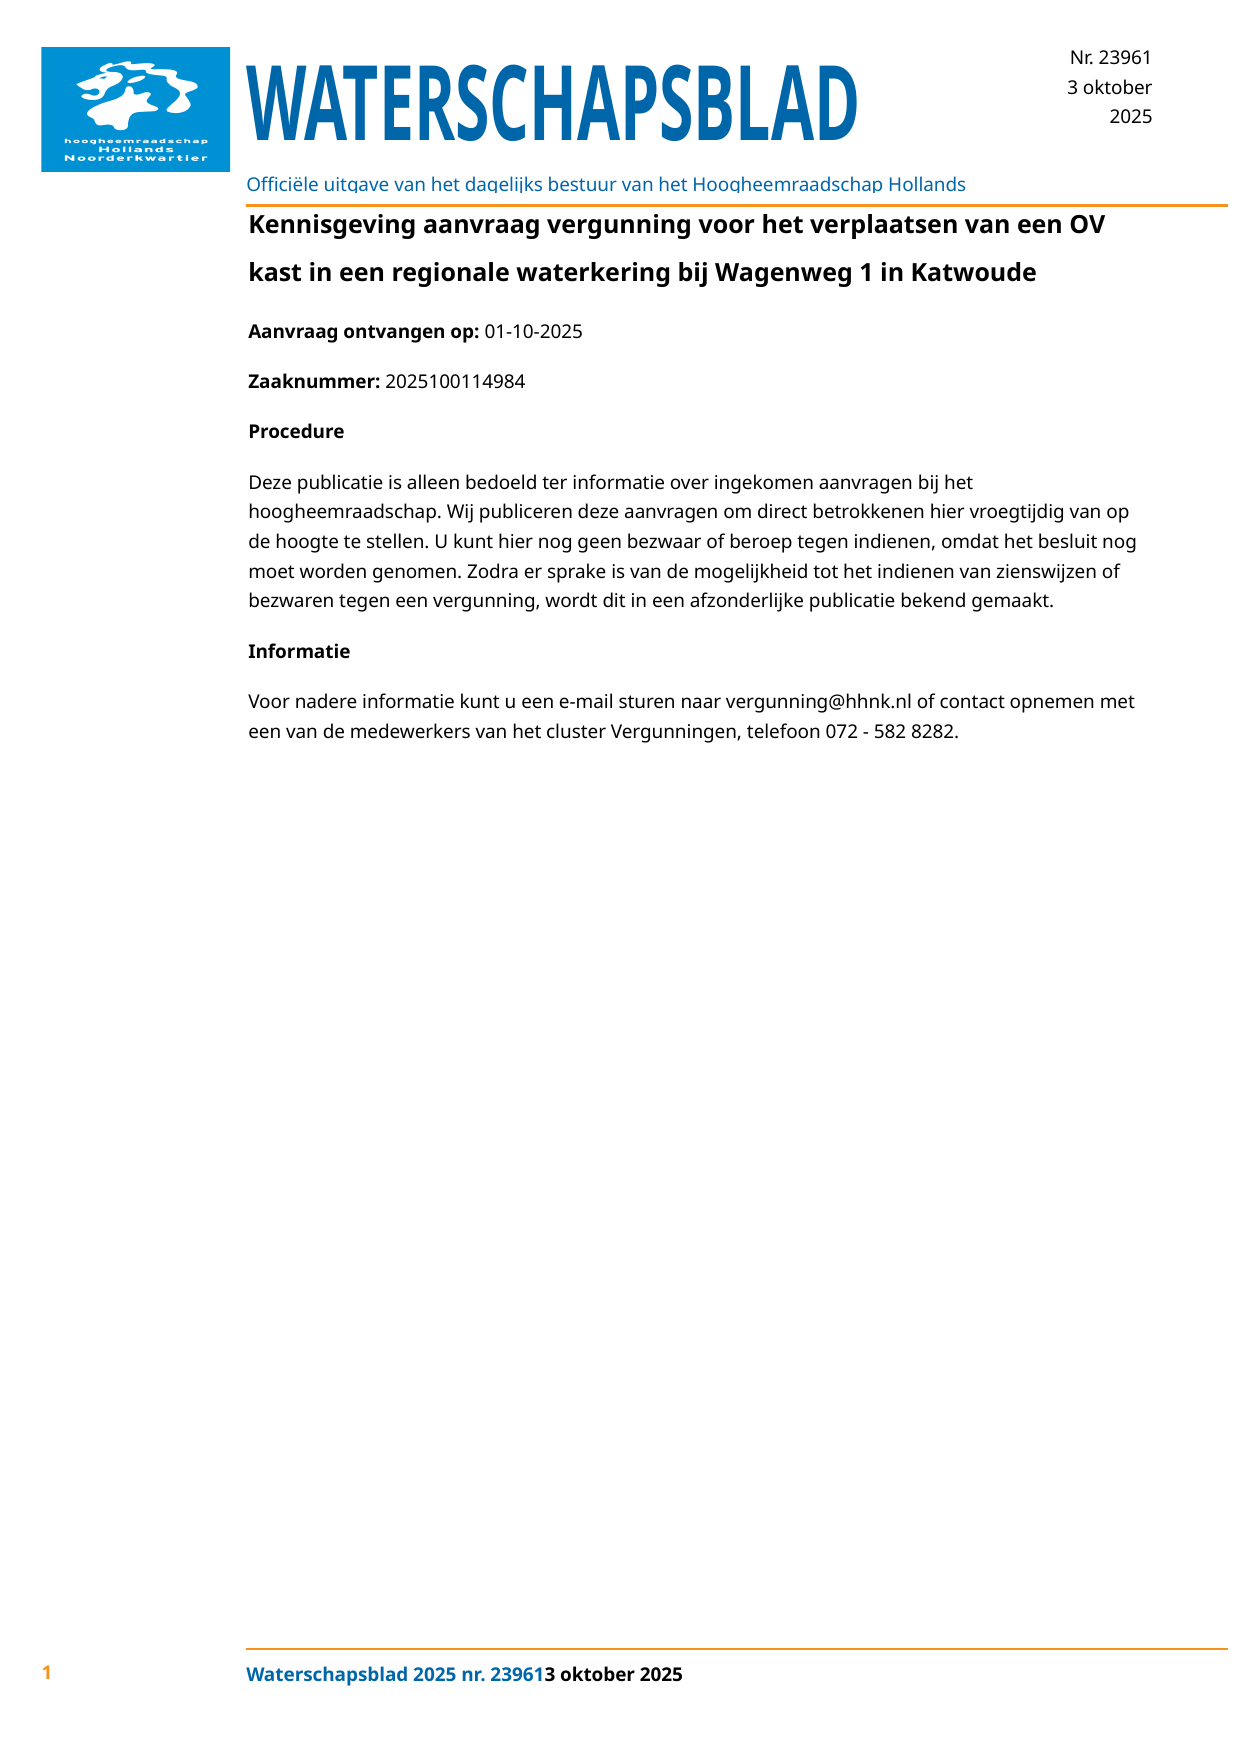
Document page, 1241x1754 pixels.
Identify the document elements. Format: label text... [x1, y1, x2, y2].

text Informatie [248, 638, 1152, 664]
picture [78, 64, 122, 99]
text Zaaknummer: 2025100114984 [248, 368, 1152, 394]
text Aanvraag ontvangen op: 01-10-2025 [248, 318, 1152, 344]
picture [129, 76, 144, 82]
picture [88, 87, 157, 130]
text Procedure [248, 419, 1152, 444]
text Voor nadere informatie kunt u een e-mail sturen naar vergunning@hhnk.nl of contact opnemen met een van de medewerkers van het cluster Vergunningen, telefoon 072 - 582 8282. [248, 688, 1152, 744]
text Deze publicatie is alleen bedoeld ter informatie over ingekomen aanvragen bij het hoogheemraadschap. Wij publiceren deze aanvragen om direct betrokkenen hier vroegtijdig van op de hoogte te stellen. U kunt hier nog geen bezwaar of beroep tegen indienen, omdat het besluit nog moet worden genomen. Zodra er sprake is van de mogelijkheid tot het indienen van zienswijzen of bezwaren tegen een vergunning, wordt dit in een afzonderlijke publicatie bekend gemaakt. [248, 469, 1152, 613]
text Kennisgeving aanvraag vergunning voor het verplaatsen van een OV kast in een regionale waterkering bij Wagenweg 1 in Katwoude [248, 207, 1152, 288]
picture [118, 62, 197, 112]
